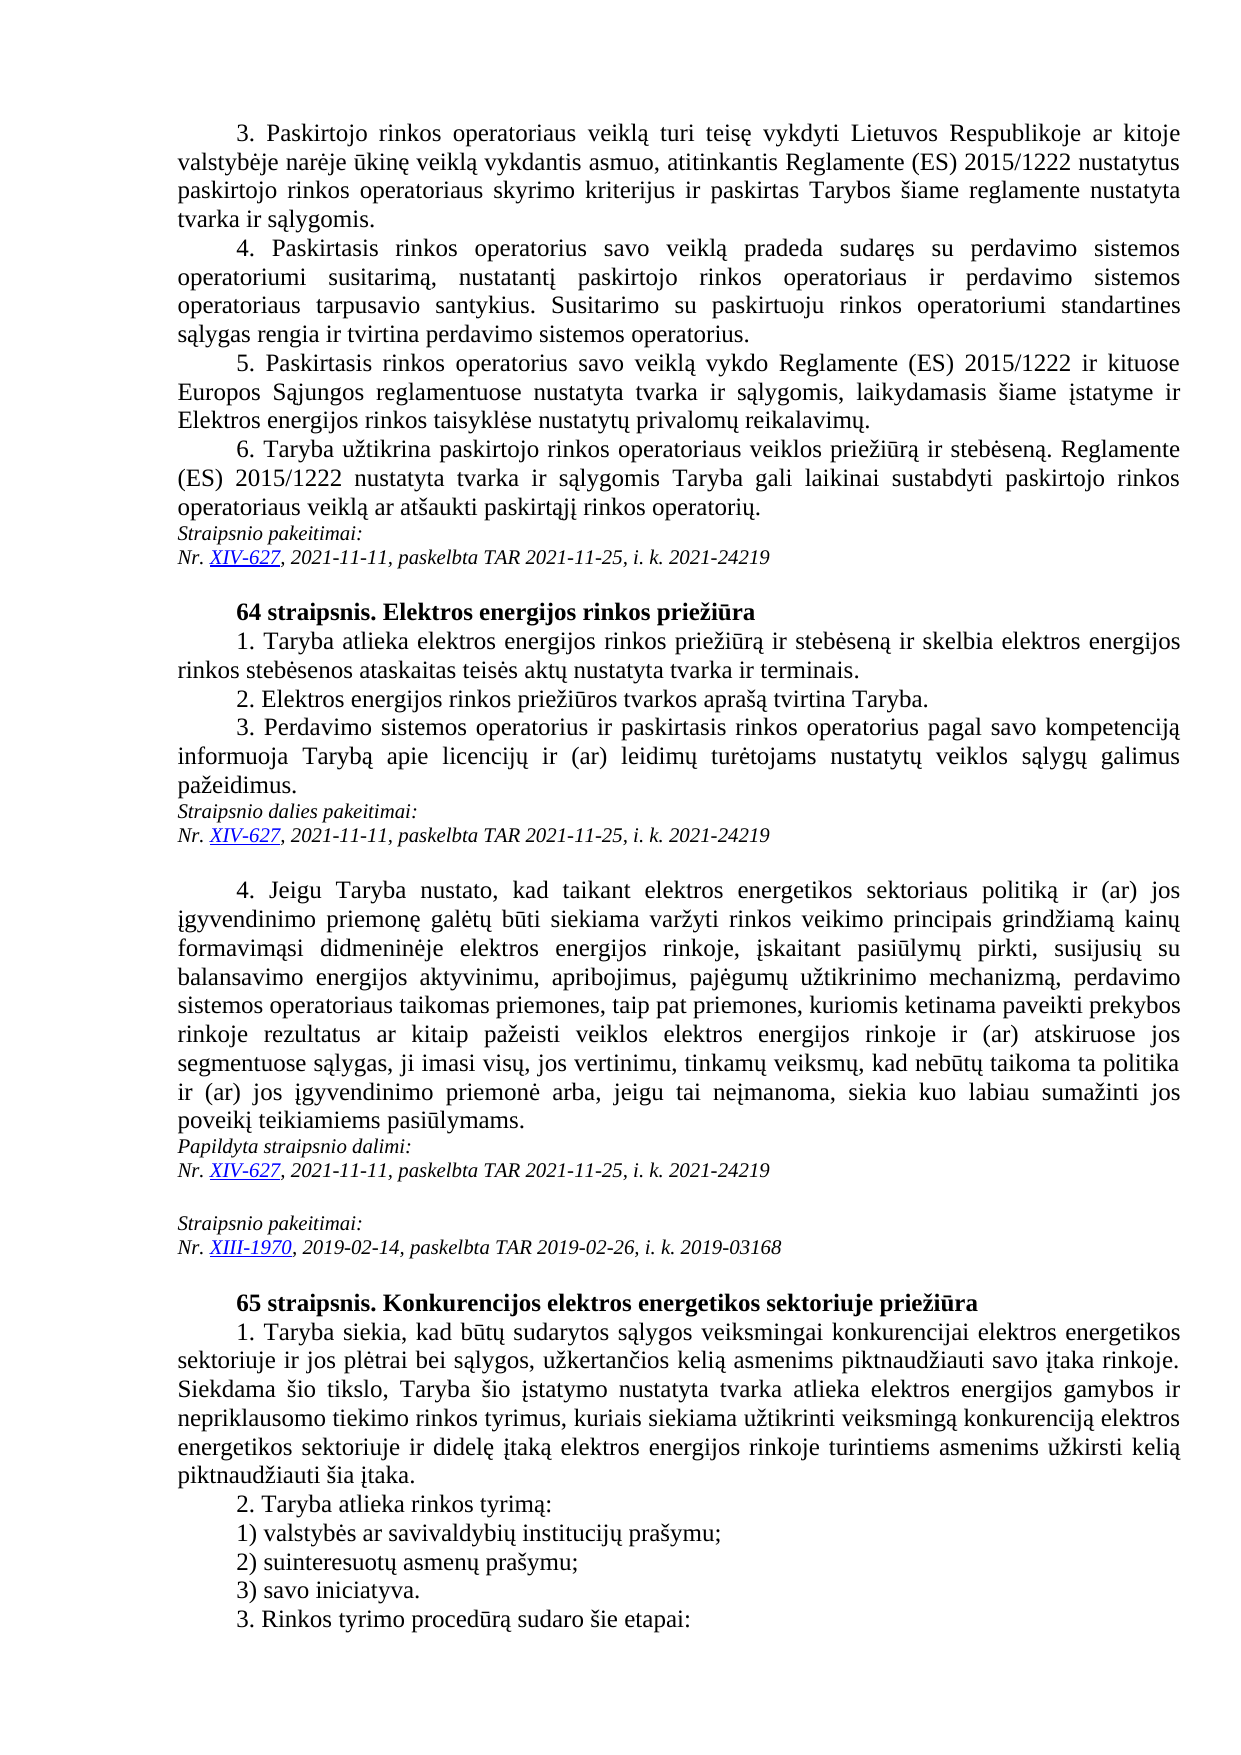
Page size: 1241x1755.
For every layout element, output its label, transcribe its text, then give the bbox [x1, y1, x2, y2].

text 3) savo iniciatyva. [177, 1576, 1181, 1604]
text Nr. XIV-627, 2021-11-11, paskelbta TAR 2021-11-25, i. k. 2021-24219 [177, 823, 1181, 847]
text 6. Taryba užtikrina paskirtojo rinkos operatoriaus veiklos priežiūrą ir stebėseną. Reglamente (ES) 2015/1222 nustatyta tvarka ir sąlygomis Taryba gali laikinai sustabdyti paskirtojo rinkos operatoriaus veiklą ar atšaukti paskirtąjį rinkos operatorių. [177, 434, 1181, 521]
text 1) valstybės ar savivaldybių institucijų prašymu; [177, 1518, 1181, 1547]
text 2) suinteresuotų asmenų prašymu; [177, 1547, 1181, 1576]
text 3. Perdavimo sistemos operatorius ir paskirtasis rinkos operatorius pagal savo kompetenciją informuoja Tarybą apie licencijų ir (ar) leidimų turėtojams nustatytų veiklos sąlygų galimus pažeidimus. [177, 712, 1181, 799]
text 4. Paskirtasis rinkos operatorius savo veiklą pradeda sudaręs su perdavimo sistemos operatoriumi susitarimą, nustatantį paskirtojo rinkos operatoriaus ir perdavimo sistemos operatoriaus tarpusavio santykius. Susitarimo su paskirtuoju rinkos operatoriumi standartines sąlygas rengia ir tvirtina perdavimo sistemos operatorius. [177, 233, 1181, 348]
text Straipsnio pakeitimai: [177, 1211, 1181, 1235]
text Nr. XIV-627, 2021-11-11, paskelbta TAR 2021-11-25, i. k. 2021-24219 [177, 1158, 1181, 1182]
text 4. Jeigu Taryba nustato, kad taikant elektros energetikos sektoriaus politiką ir (ar) jos įgyvendinimo priemonę galėtų būti siekiama varžyti rinkos veikimo principais grindžiamą kainų formavimąsi didmeninėje elektros energijos rinkoje, įskaitant pasiūlymų pirkti, susijusių su balansavimo energijos aktyvinimu, apribojimus, pajėgumų užtikrinimo mechanizmą, perdavimo sistemos operatoriaus taikomas priemones, taip pat priemones, kuriomis ketinama paveikti prekybos rinkoje rezultatus ar kitaip pažeisti veiklos elektros energijos rinkoje ir (ar) atskiruose jos segmentuose sąlygas, ji imasi visų, jos vertinimu, tinkamų veiksmų, kad nebūtų taikoma ta politika ir (ar) jos įgyvendinimo priemonė arba, jeigu tai neįmanoma, siekia kuo labiau sumažinti jos poveikį teikiamiems pasiūlymams. [177, 876, 1181, 1134]
text Straipsnio dalies pakeitimai: [177, 799, 1181, 823]
text 2. Elektros energijos rinkos priežiūros tvarkos aprašą tvirtina Taryba. [177, 684, 1181, 712]
text 5. Paskirtasis rinkos operatorius savo veiklą vykdo Reglamente (ES) 2015/1222 ir kituose Europos Sąjungos reglamentuose nustatyta tvarka ir sąlygomis, laikydamasis šiame įstatyme ir Elektros energijos rinkos taisyklėse nustatytų privalomų reikalavimų. [177, 348, 1181, 434]
text 1. Taryba atlieka elektros energijos rinkos priežiūrą ir stebėseną ir skelbia elektros energijos rinkos stebėsenos ataskaitas teisės aktų nustatyta tvarka ir terminais. [177, 626, 1181, 684]
text 3. Rinkos tyrimo procedūrą sudaro šie etapai: [177, 1604, 1181, 1633]
text 3. Paskirtojo rinkos operatoriaus veiklą turi teisę vykdyti Lietuvos Respublikoje ar kitoje valstybėje narėje ūkinę veiklą vykdantis asmuo, atitinkantis Reglamente (ES) 2015/1222 nustatytus paskirtojo rinkos operatoriaus skyrimo kriterijus ir paskirtas Tarybos šiame reglamente nustatyta tvarka ir sąlygomis. [177, 118, 1181, 233]
text Nr. XIII-1970, 2019-02-14, paskelbta TAR 2019-02-26, i. k. 2019-03168 [177, 1235, 1181, 1259]
text Straipsnio pakeitimai: [177, 521, 1181, 545]
text 65 straipsnis. Konkurencijos elektros energetikos sektoriuje priežiūra [177, 1288, 1181, 1317]
text 64 straipsnis. Elektros energijos rinkos priežiūra [177, 597, 1181, 626]
text Papildyta straipsnio dalimi: [177, 1134, 1181, 1158]
text 1. Taryba siekia, kad būtų sudarytos sąlygos veiksmingai konkurencijai elektros energetikos sektoriuje ir jos plėtrai bei sąlygos, užkertančios kelią asmenims piktnaudžiauti savo įtaka rinkoje. Siekdama šio tikslo, Taryba šio įstatymo nustatyta tvarka atlieka elektros energijos gamybos ir nepriklausomo tiekimo rinkos tyrimus, kuriais siekiama užtikrinti veiksmingą konkurenciją elektros energetikos sektoriuje ir didelę įtaką elektros energijos rinkoje turintiems asmenims užkirsti kelią piktnaudžiauti šia įtaka. [177, 1317, 1181, 1489]
text Nr. XIV-627, 2021-11-11, paskelbta TAR 2021-11-25, i. k. 2021-24219 [177, 545, 1181, 569]
text 2. Taryba atlieka rinkos tyrimą: [177, 1489, 1181, 1518]
